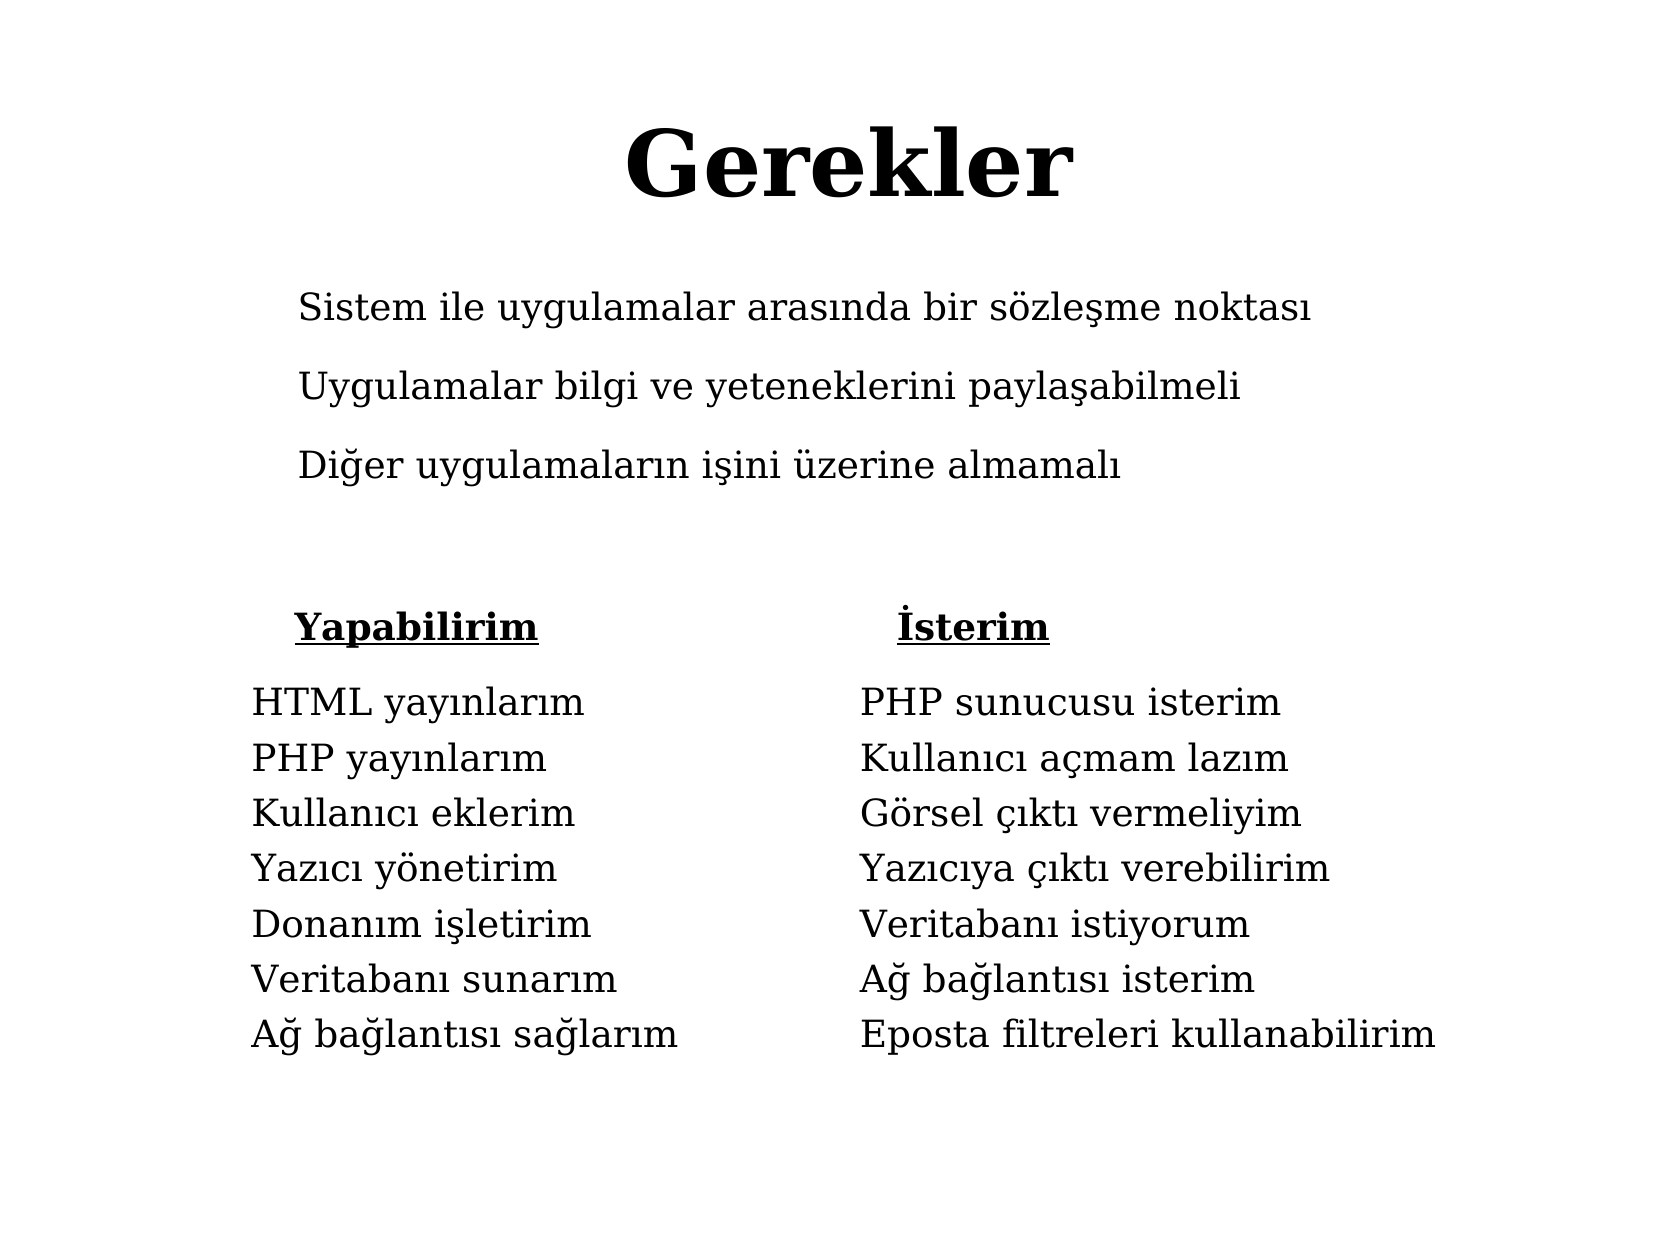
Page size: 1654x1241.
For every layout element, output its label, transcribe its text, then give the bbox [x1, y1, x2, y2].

text_box Gerekler [625, 109, 1074, 218]
text_box Sistem ile uygulamalar arasında bir sözleşme noktası Uygulamalar bilgi ve yeteneklerini paylaşabilmeli Diğer uygulamaların işini üzerine almamalı [262, 285, 1594, 488]
text_box İsterim [896, 604, 1051, 649]
text_box PHP sunucusu isterim Kullanıcı açmam lazım Görsel çıktı vermeliyim Yazıcıya çıktı verebilirim Veritabanı istiyorum Ağ bağlantısı isterim Eposta filtreleri kullanabilirim [824, 681, 1473, 1057]
text_box HTML yayınlarım PHP yayınlarım Kullanıcı eklerim Yazıcı yönetirim Donanım işletirim Veritabanı sunarım Ağ bağlantısı sağlarım [216, 681, 715, 1057]
text_box Yapabilirim [294, 604, 539, 649]
